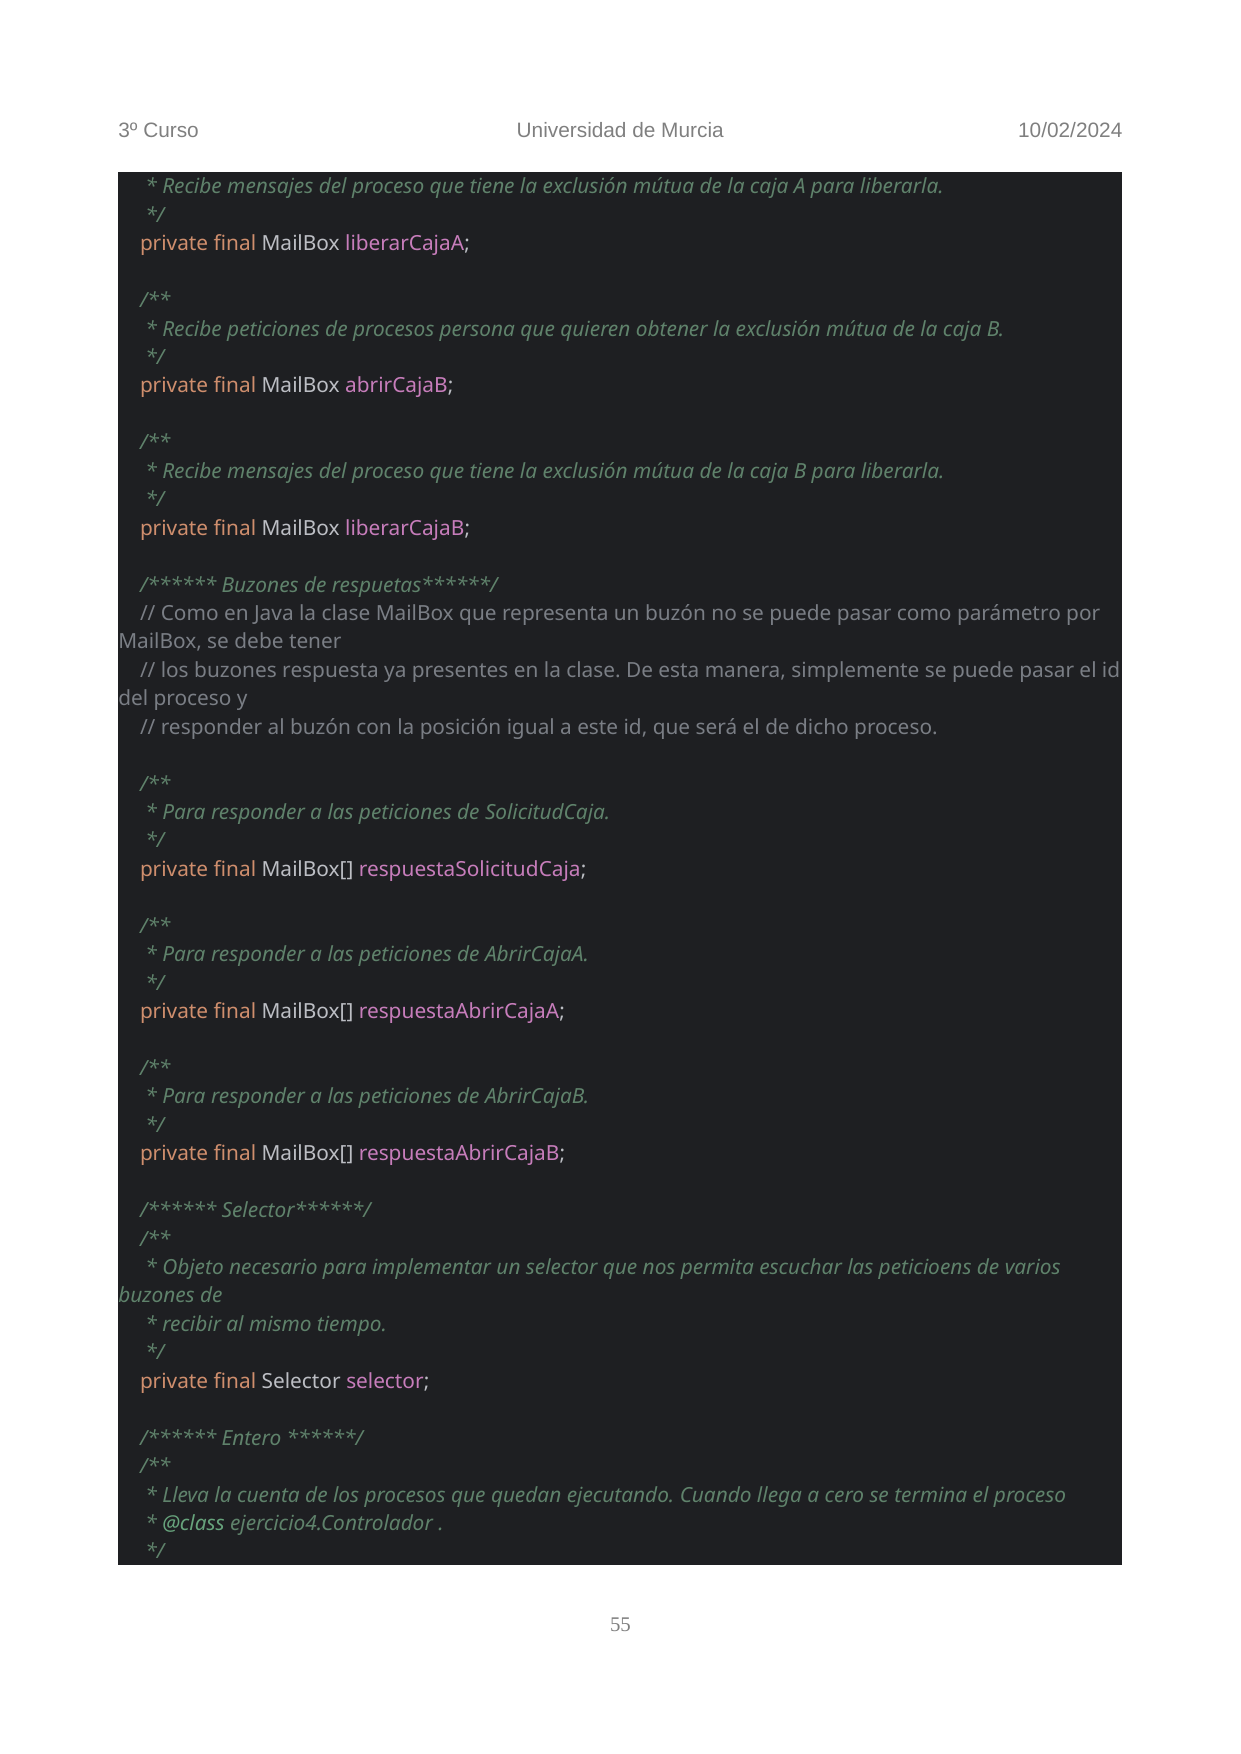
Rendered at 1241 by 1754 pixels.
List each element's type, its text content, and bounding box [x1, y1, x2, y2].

text * Recibe mensajes del proceso que tiene la exclusión mútua de la caja A para liberarla. */ private final MailBox liberarCajaA; /** * Recibe peticiones de procesos persona que quieren obtener la exclusión mútua de la caja B. */ private final MailBox abrirCajaB; /** * Recibe mensajes del proceso que tiene la exclusión mútua de la caja B para liberarla. */ private final MailBox liberarCajaB; /****** Buzones de respuetas******/ // Como en Java la clase MailBox que representa un buzón no se puede pasar como parámetro por MailBox, se debe tener // los buzones respuesta ya presentes en la clase. De esta manera, simplemente se puede pasar el id del proceso y // responder al buzón con la posición igual a este id, que será el de dicho proceso. /** * Para responder a las peticiones de SolicitudCaja. */ private final MailBox[] respuestaSolicitudCaja; /** * Para responder a las peticiones de AbrirCajaA. */ private final MailBox[] respuestaAbrirCajaA; /** * Para responder a las peticiones de AbrirCajaB. */ private final MailBox[] respuestaAbrirCajaB; /****** Selector******/ /** * Objeto necesario para implementar un selector que nos permita escuchar las peticioens de varios buzones de * recibir al mismo tiempo. */ private final Selector selector; /****** Entero ******/ /** * Lleva la cuenta de los procesos que quedan ejecutando. Cuando llega a cero se termina el proceso * @class ejercicio4.Controlador . */ [118, 172, 1122, 1565]
